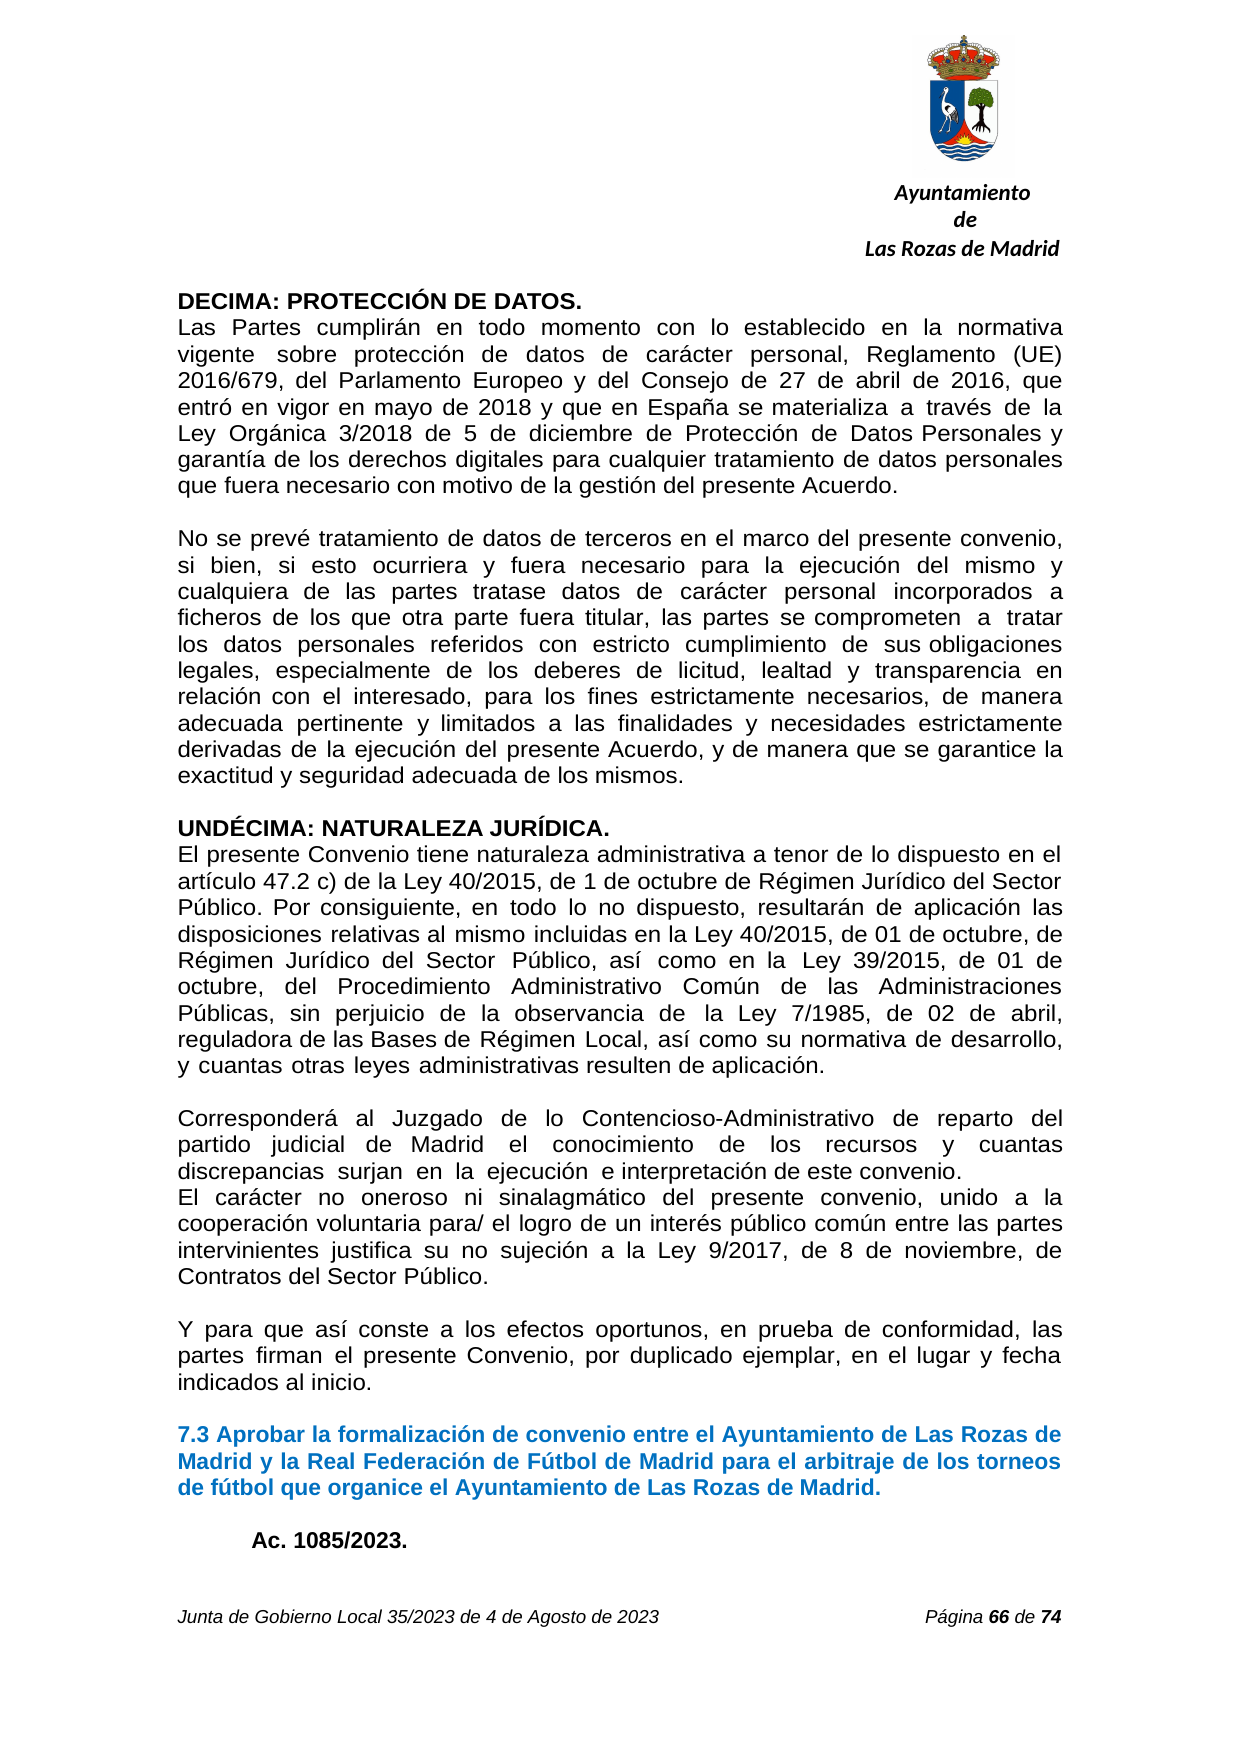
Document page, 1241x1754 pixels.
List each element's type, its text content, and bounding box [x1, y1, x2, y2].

text No se prevé tratamiento de datos de terceros en el marco del presente convenio, si bien, si esto ocurriera y fuera necesario para la ejecución del mismo y cualquiera de las partes tratase datos de carácter personal incorporados a ficheros de los que otra parte fuera titular, las partes se comprometen a tratar los datos personales referidos con estricto cumplimiento de sus obligaciones legales, especialmente de los deberes de licitud, lealtad y transparencia en relación con el interesado, para los fines estrictamente necesarios, de manera adecuada pertinente y limitados a las finalidades y necesidades estrictamente derivadas de la ejecución del presente Acuerdo, y de manera que se garantice la exactitud y seguridad adecuada de los mismos. [177, 525, 1063, 789]
subtitle UNDÉCIMA: NATURALEZA JURÍDICA. [177, 815, 1063, 841]
text El carácter no oneroso ni sinalagmático del presente convenio, unido a la cooperación voluntaria para/ el logro de un interés público común entre las partes intervinientes justifica su no sujeción a la Ley 9/2017, de 8 de noviembre, de Contratos del Sector Público. [177, 1184, 1063, 1289]
subtitle DECIMA: PROTECCIÓN DE DATOS. [177, 288, 1063, 314]
subtitle 7.3 Aprobar la formalización de convenio entre el Ayuntamiento de Las Rozas de Madrid y la Real Federación de Fútbol de Madrid para el arbitraje de los torneos de fútbol que organice el Ayuntamiento de Las Rozas de Madrid. [177, 1421, 1063, 1500]
subtitle Ac. 1085/2023. [177, 1527, 1063, 1553]
text Corresponderá al Juzgado de lo Contencioso-Administrativo de reparto del partido judicial de Madrid el conocimiento de los recursos y cuantas discrepancias surjan en la ejecución e interpretación de este convenio. [177, 1105, 1063, 1184]
text El presente Convenio tiene naturaleza administrativa a tenor de lo dispuesto en el artículo 47.2 c) de la Ley 40/2015, de 1 de octubre de Régimen Jurídico del Sector Público. Por consiguiente, en todo lo no dispuesto, resultarán de aplicación las disposiciones relativas al mismo incluidas en la Ley 40/2015, de 01 de octubre, de Régimen Jurídico del Sector Público, así como en la Ley 39/2015, de 01 de octubre, del Procedimiento Administrativo Común de las Administraciones Públicas, sin perjuicio de la observancia de la Ley 7/1985, de 02 de abril, reguladora de las Bases de Régimen Local, así como su normativa de desarrollo, y cuantas otras leyes administrativas resulten de aplicación. [177, 841, 1063, 1079]
text Y para que así conste a los efectos oportunos, en prueba de conformidad, las partes firman el presente Convenio, por duplicado ejemplar, en el lugar y fecha indicados al inicio. [177, 1316, 1063, 1395]
text Las Partes cumplirán en todo momento con lo establecido en la normativa vigente sobre protección de datos de carácter personal, Reglamento (UE) 2016/679, del Parlamento Europeo y del Consejo de 27 de abril de 2016, que entró en vigor en mayo de 2018 y que en España se materializa a través de la Ley Orgánica 3/2018 de 5 de diciembre de Protección de Datos Personales y garantía de los derechos digitales para cualquier tratamiento de datos personales que fuera necesario con motivo de la gestión del presente Acuerdo. [177, 314, 1063, 499]
